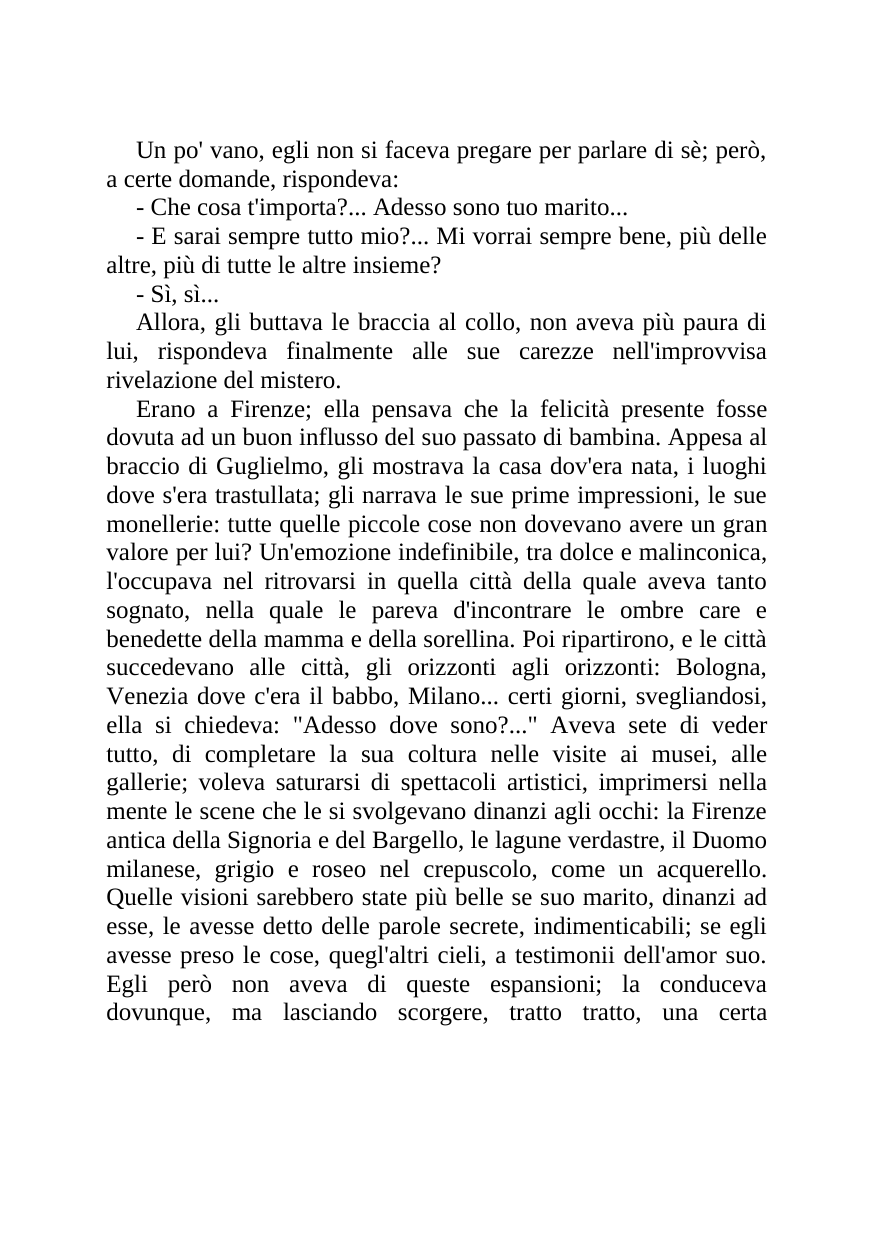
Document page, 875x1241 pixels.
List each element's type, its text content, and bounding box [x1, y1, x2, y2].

text Un po' vano, egli non si faceva pregare per parlare di sè; però, a certe domande, rispondeva: [106, 135, 768, 192]
text - Sì, sì... [106, 279, 768, 307]
text - Che cosa t'importa?... Adesso sono tuo marito... [106, 192, 768, 221]
text - E sarai sempre tutto mio?... Mi vorrai sempre bene, più delle altre, più di tutte le altre insieme? [106, 221, 768, 279]
text Allora, gli buttava le braccia al collo, non aveva più paura di lui, rispondeva finalmente alle sue carezze nell'improvvisa rivelazione del mistero. [106, 307, 768, 394]
text Erano a Firenze; ella pensava che la felicità presente fosse dovuta ad un buon influsso del suo passato di bambina. Appesa al braccio di Guglielmo, gli mostrava la casa dov'era nata, i luoghi dove s'era trastullata; gli narrava le sue prime impressioni, le sue monellerie: tutte quelle piccole cose non dovevano avere un gran valore per lui? Un'emozione indefinibile, tra dolce e malinconica, l'occupava nel ritrovarsi in quella città della quale aveva tanto sognato, nella quale le pareva d'incontrare le ombre care e benedette della mamma e della sorellina. Poi ripartirono, e le città succedevano alle città, gli orizzonti agli orizzonti: Bologna, Venezia dove c'era il babbo, Milano... certi giorni, svegliandosi, ella si chiedeva: "Adesso dove sono?..." Aveva sete di veder tutto, di completare la sua coltura nelle visite ai musei, alle gallerie; voleva saturarsi di spettacoli artistici, imprimersi nella mente le scene che le si svolgevano dinanzi agli occhi: la Firenze antica della Signoria e del Bargello, le lagune verdastre, il Duomo milanese, grigio e roseo nel crepuscolo, come un acquerello. Quelle visioni sarebbero state più belle se suo marito, dinanzi ad esse, le avesse detto delle parole secrete, indimenticabili; se egli avesse preso le cose, quegl'altri cieli, a testimonii dell'amor suo. Egli però non aveva di queste espansioni; la conduceva dovunque, ma lasciando scorgere, tratto tratto, una certa [106, 394, 768, 1026]
